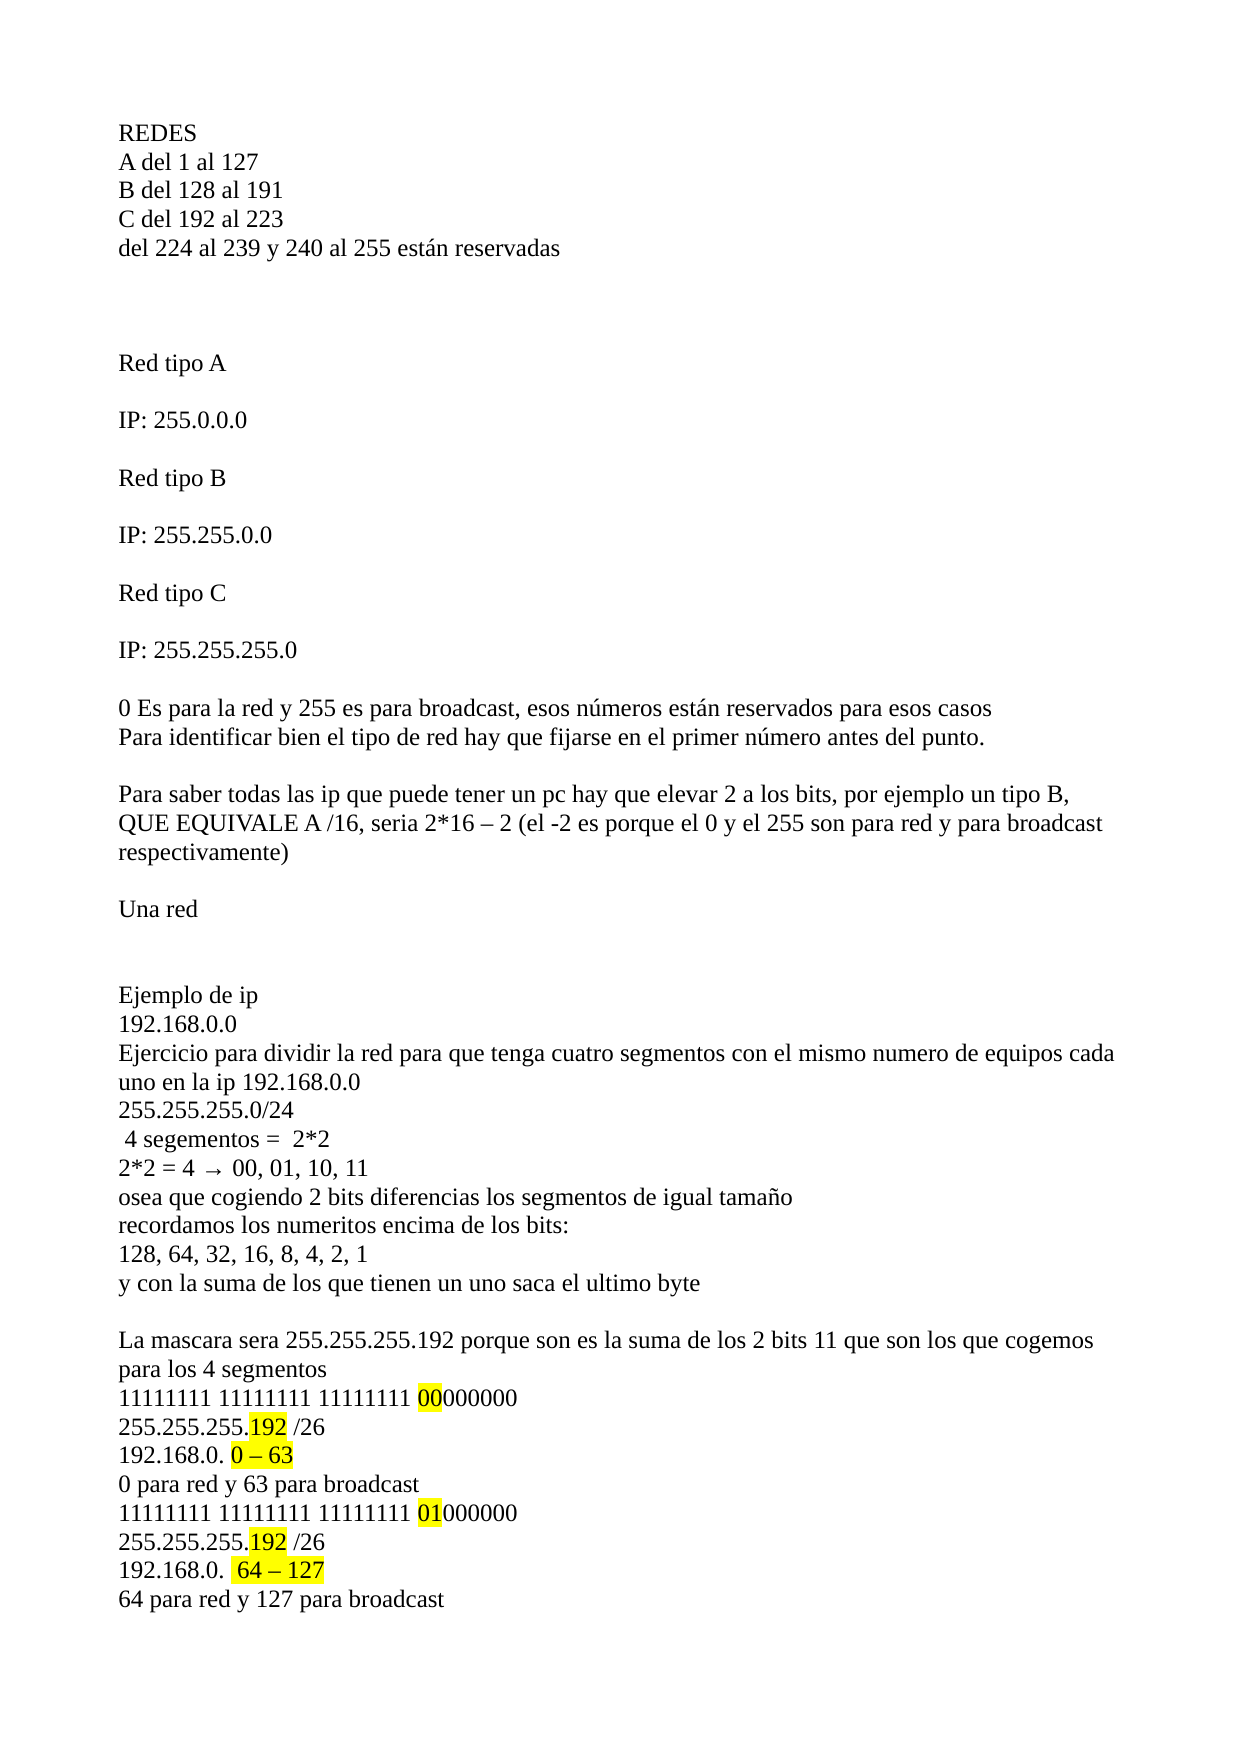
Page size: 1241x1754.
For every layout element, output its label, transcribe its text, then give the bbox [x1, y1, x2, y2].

text 0 para red y 63 para broadcast [118, 1469, 1122, 1498]
text 11111111 11111111 11111111 00000000 [118, 1383, 1122, 1412]
text osea que cogiendo 2 bits diferencias los segmentos de igual tamaño [118, 1182, 1122, 1211]
text A del 1 al 127 [118, 147, 1122, 176]
text 2*2 = 4 → 00, 01, 10, 11 [118, 1153, 1122, 1182]
text Red tipo B [118, 463, 1122, 492]
text IP: 255.255.255.0 [118, 636, 1122, 664]
text 11111111 11111111 11111111 01000000 [118, 1498, 1122, 1527]
text 255.255.255.192 /26 [118, 1412, 1122, 1441]
text Ejercicio para dividir la red para que tenga cuatro segmentos con el mismo numero de equipos cada uno en la ip 192.168.0.0 [118, 1038, 1122, 1096]
text IP: 255.255.0.0 [118, 521, 1122, 549]
text Para identificar bien el tipo de red hay que fijarse en el primer número antes del punto. [118, 722, 1122, 751]
text 128, 64, 32, 16, 8, 4, 2, 1 [118, 1239, 1122, 1268]
text Para saber todas las ip que puede tener un pc hay que elevar 2 a los bits, por ejemplo un tipo B, QUE EQUIVALE A /16, seria 2*16 – 2 (el -2 es porque el 0 y el 255 son para red y para broadcast respectivamente) [118, 779, 1122, 866]
text recordamos los numeritos encima de los bits: [118, 1211, 1122, 1239]
text REDES [118, 118, 1122, 147]
text 64 para red y 127 para broadcast [118, 1584, 1122, 1613]
text 255.255.255.192 /26 [118, 1527, 1122, 1556]
text 4 segementos = 2*2 [118, 1124, 1122, 1153]
text 0 Es para la red y 255 es para broadcast, esos números están reservados para esos casos [118, 693, 1122, 722]
text B del 128 al 191 [118, 176, 1122, 204]
text Una red [118, 894, 1122, 923]
text Ejemplo de ip [118, 981, 1122, 1009]
text 255.255.255.0/24 [118, 1096, 1122, 1124]
text 192.168.0. 64 – 127 [118, 1556, 1122, 1584]
text y con la suma de los que tienen un uno saca el ultimo byte [118, 1268, 1122, 1297]
text del 224 al 239 y 240 al 255 están reservadas [118, 233, 1122, 262]
text La mascara sera 255.255.255.192 porque son es la suma de los 2 bits 11 que son los que cogemos para los 4 segmentos [118, 1326, 1122, 1383]
text Red tipo A [118, 348, 1122, 377]
text 192.168.0.0 [118, 1009, 1122, 1038]
text 192.168.0. 0 – 63 [118, 1441, 1122, 1469]
text Red tipo C [118, 578, 1122, 607]
text IP: 255.0.0.0 [118, 406, 1122, 434]
text C del 192 al 223 [118, 204, 1122, 233]
